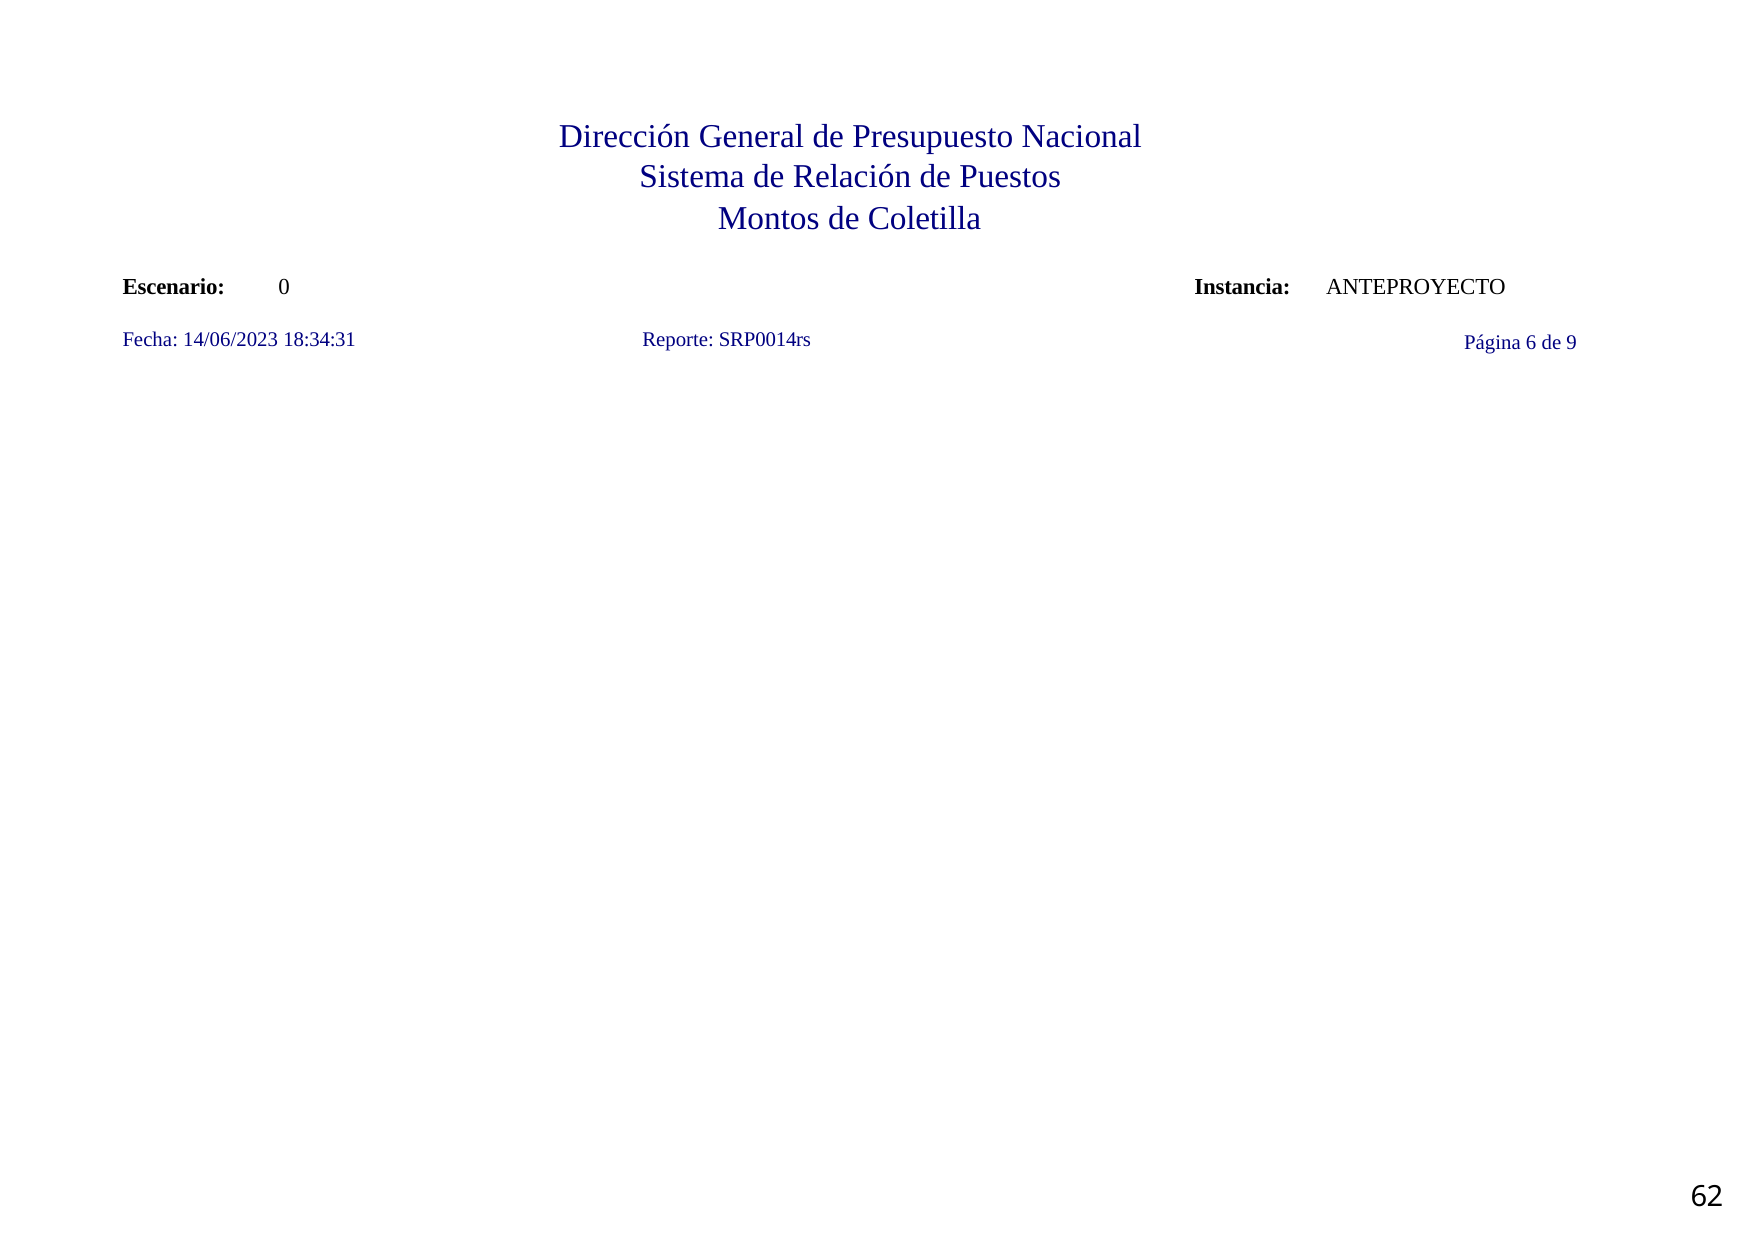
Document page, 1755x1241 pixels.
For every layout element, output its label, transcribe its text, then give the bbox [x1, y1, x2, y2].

text Fecha: 14/06/2023 18:34:31 Reporte: SRP0014rs Página 6 de 9 [122, 327, 1607, 354]
